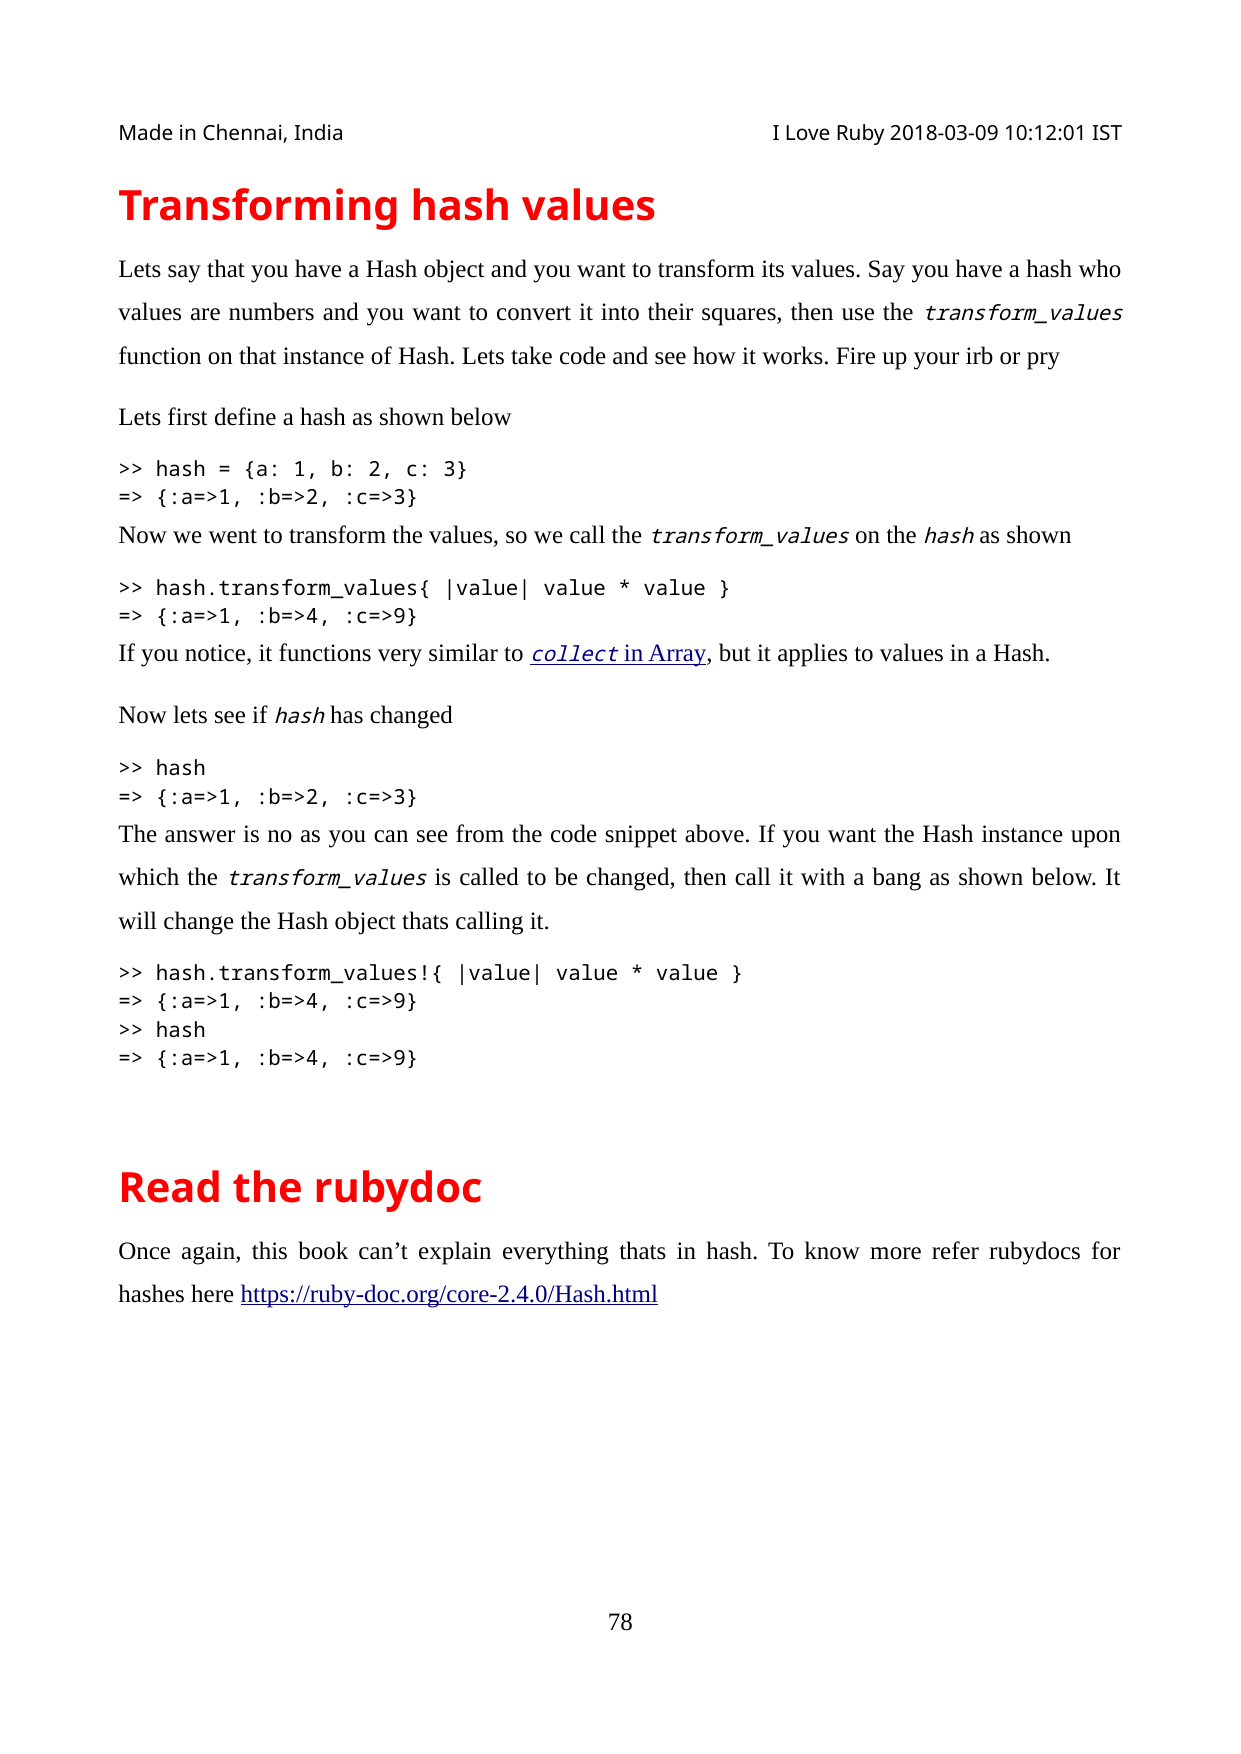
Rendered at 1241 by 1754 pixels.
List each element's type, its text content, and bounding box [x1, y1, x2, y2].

text Lets first define a hash as shown below [118, 402, 1122, 431]
text >> hash [118, 1015, 1122, 1043]
text Now we went to transform the values, so we call the transform_values on the hash as shown [118, 520, 1122, 549]
subtitle Read the rubydoc [118, 1158, 1122, 1214]
text If you notice, it functions very similar to collect in Array, but it applies to values in a Hash. [118, 638, 1122, 668]
subtitle Transforming hash values [118, 176, 1122, 233]
text Now lets see if hash has changed [118, 700, 1122, 730]
text => {:a=>1, :b=>2, :c=>3} [118, 782, 1122, 810]
text >> hash [118, 753, 1122, 782]
text The answer is no as you can see from the code snippet above. If you want the Hash instance upon which the transform_values is called to be changed, then call it with a bang as shown below. It will change the Hash object thats calling it. [118, 819, 1122, 935]
text Once again, this book can’t explain everything thats in hash. To know more refer rubydocs for hashes here https://ruby-doc.org/core-2.4.0/Hash.html [118, 1236, 1122, 1308]
text >> hash.transform_values{ |value| value * value } [118, 573, 1122, 601]
text >> hash = {a: 1, b: 2, c: 3} [118, 454, 1122, 482]
text Lets say that you have a Hash object and you want to transform its values. Say you have a hash who values are numbers and you want to convert it into their squares, then use the transform_values function on that instance of Hash. Lets take code and see how it works. Fire up your irb or pry [118, 254, 1122, 370]
text => {:a=>1, :b=>4, :c=>9} [118, 601, 1122, 629]
text >> hash.transform_values!{ |value| value * value } [118, 958, 1122, 986]
text => {:a=>1, :b=>4, :c=>9} [118, 1043, 1122, 1072]
text => {:a=>1, :b=>4, :c=>9} [118, 986, 1122, 1015]
text => {:a=>1, :b=>2, :c=>3} [118, 482, 1122, 511]
